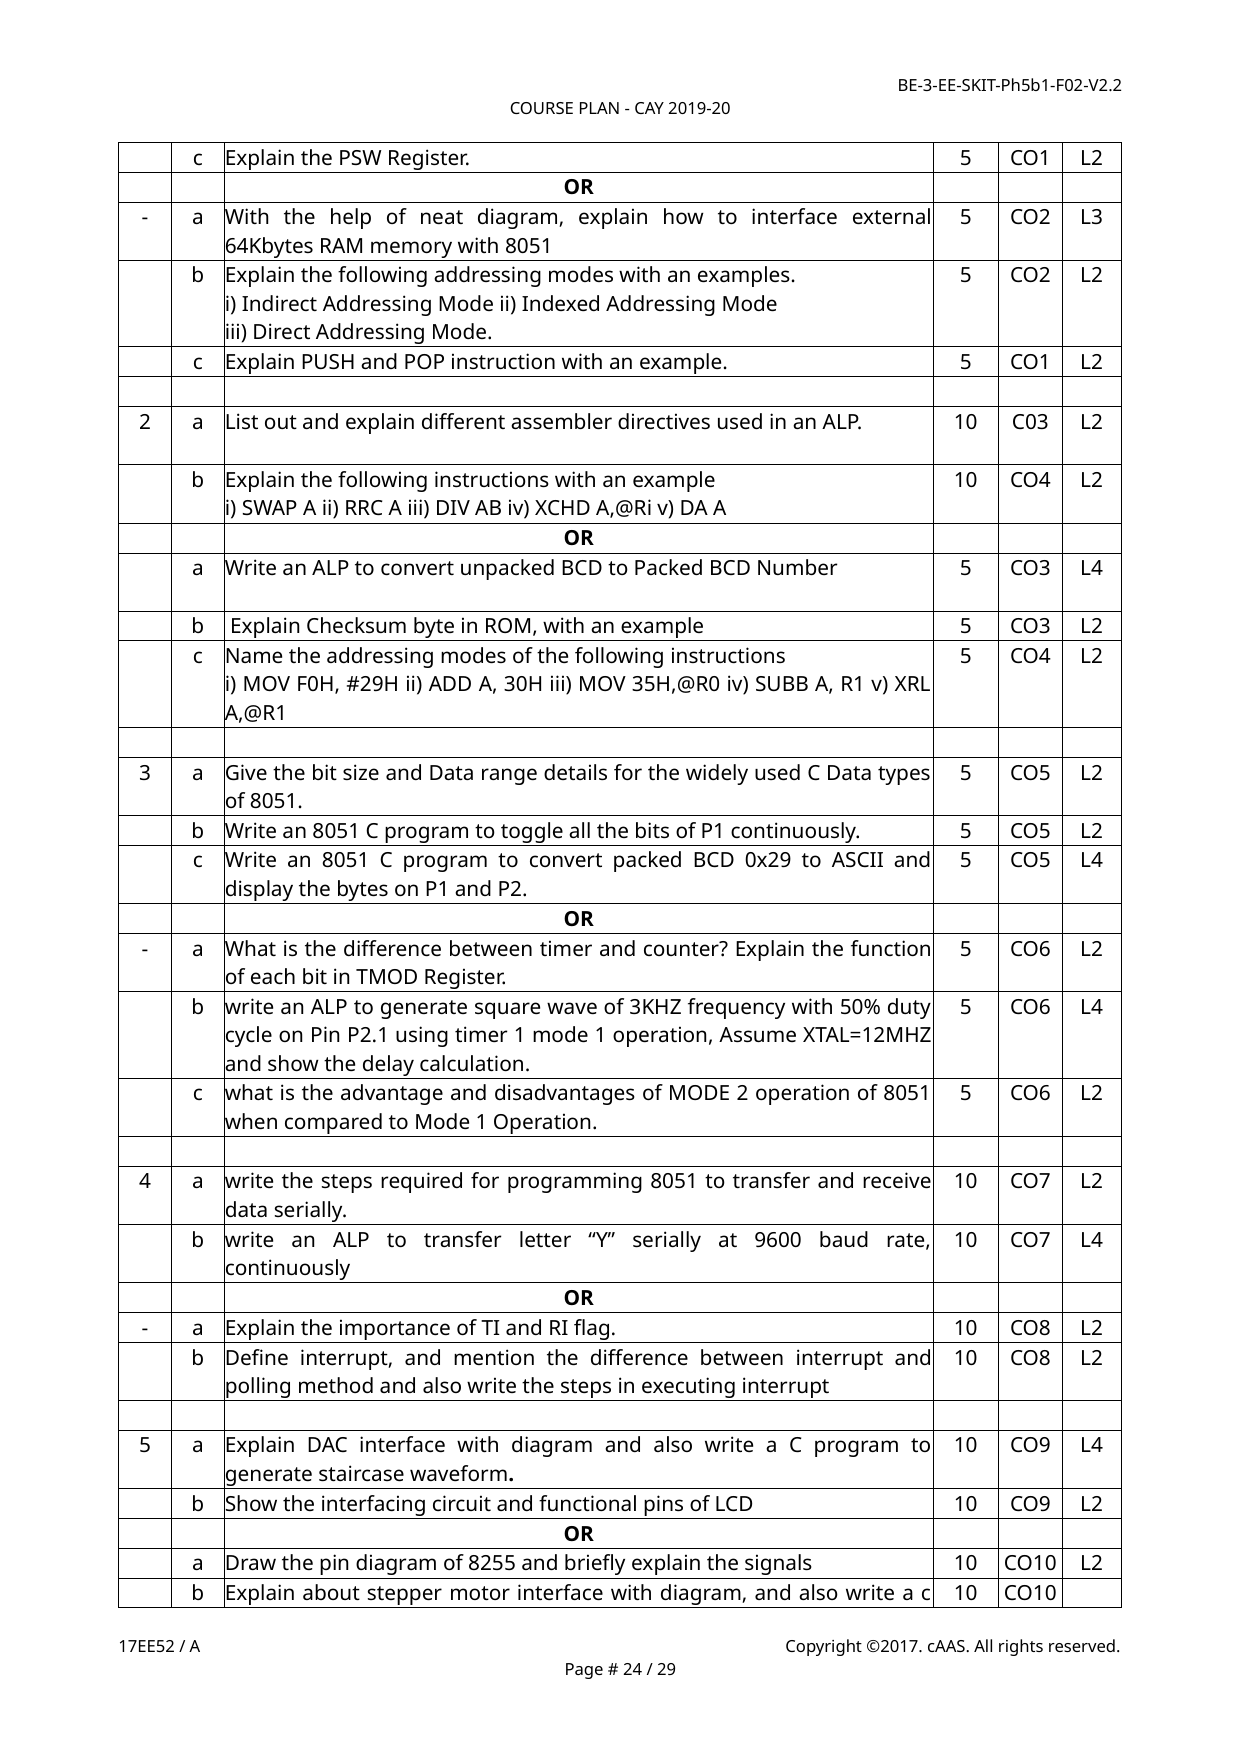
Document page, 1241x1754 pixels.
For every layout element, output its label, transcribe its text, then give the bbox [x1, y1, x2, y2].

table_cell b [172, 816, 224, 845]
table_cell - [119, 1313, 171, 1342]
table_cell 10 [934, 1167, 998, 1224]
table_cell Name the addressing modes of the following instructions i) MOV F0H, #29H ii) ADD A, 30H iii) MOV 35H,@R0 iv) SUBB A, R1 v) XRL A,@R1 [225, 641, 933, 727]
table_cell Explain Checksum byte in ROM, with an example [225, 612, 933, 640]
table_cell [1063, 1579, 1121, 1607]
table_cell Show the interfacing circuit and functional pins of LCD [225, 1489, 933, 1518]
table_cell [1063, 1401, 1121, 1430]
table_cell [934, 173, 998, 202]
table_cell 5 [934, 816, 998, 845]
table_cell CO6 [999, 1079, 1062, 1136]
table_cell CO6 [999, 934, 1062, 991]
table_cell [934, 1283, 998, 1312]
table_cell [119, 1549, 171, 1577]
table_cell [934, 728, 998, 757]
table_cell c [172, 846, 224, 903]
table_cell [1063, 1519, 1121, 1548]
table_cell c [172, 143, 224, 172]
table_cell [119, 465, 171, 523]
table_cell [119, 1579, 171, 1607]
table_cell L4 [1063, 846, 1121, 903]
table_cell L2 [1063, 465, 1121, 523]
table_cell Write an 8051 C program to toggle all the bits of P1 continuously. [225, 816, 933, 845]
table_cell a [172, 554, 224, 611]
table_cell 5 [119, 1431, 171, 1488]
table_cell [119, 347, 171, 376]
table_cell CO3 [999, 612, 1062, 640]
table_cell 5 [934, 612, 998, 640]
table_cell 2 [119, 407, 171, 464]
table_cell Explain DAC interface with diagram and also write a C program to generate staircase waveform. [225, 1431, 933, 1488]
table_cell CO5 [999, 846, 1062, 903]
table_cell L2 [1063, 816, 1121, 845]
table_cell 5 [934, 934, 998, 991]
table_cell [999, 1283, 1062, 1312]
table_cell a [172, 407, 224, 464]
table_cell [999, 524, 1062, 552]
table_cell [934, 1137, 998, 1166]
table_cell 5 [934, 1079, 998, 1136]
table_cell Explain the importance of TI and RI flag. [225, 1313, 933, 1342]
table_cell 10 [934, 1579, 998, 1607]
table_cell Give the bit size and Data range details for the widely used C Data types of 8051. [225, 758, 933, 815]
table_cell L4 [1063, 1431, 1121, 1488]
table_cell L2 [1063, 1489, 1121, 1518]
table_cell 10 [934, 407, 998, 464]
table_cell [225, 1137, 933, 1166]
table_cell 5 [934, 758, 998, 815]
table_cell [999, 1137, 1062, 1166]
table_cell L2 [1063, 407, 1121, 464]
table_cell [172, 377, 224, 406]
table_cell Write an 8051 C program to convert packed BCD 0x29 to ASCII and display the bytes on P1 and P2. [225, 846, 933, 903]
table_cell 10 [934, 1313, 998, 1342]
table_cell [172, 1137, 224, 1166]
table_cell [119, 524, 171, 552]
table_cell b [172, 1579, 224, 1607]
table_cell [119, 1343, 171, 1400]
table_cell L2 [1063, 1167, 1121, 1224]
table_cell [1063, 173, 1121, 202]
table_cell 10 [934, 1225, 998, 1282]
table_cell CO10 [999, 1549, 1062, 1577]
table_header [225, 435, 254, 464]
table_cell what is the advantage and disadvantages of MODE 2 operation of 8051 when compared to Mode 1 Operation. [225, 1079, 933, 1136]
table_cell CO2 [999, 261, 1062, 346]
table_cell [119, 1489, 171, 1518]
table_cell [119, 261, 171, 346]
table_cell [119, 554, 171, 611]
table_cell OR [225, 1283, 933, 1312]
table_cell [119, 1283, 171, 1312]
table_cell a [172, 934, 224, 991]
table_cell [119, 612, 171, 640]
table_cell 5 [934, 846, 998, 903]
table_cell CO5 [999, 816, 1062, 845]
table_cell L2 [1063, 143, 1121, 172]
table_cell [225, 1401, 933, 1430]
table_cell L3 [1063, 203, 1121, 260]
table_cell 4 [119, 1167, 171, 1224]
table_cell [934, 904, 998, 933]
table_cell What is the difference between timer and counter? Explain the function of each bit in TMOD Register. [225, 934, 933, 991]
table_cell [172, 1519, 224, 1548]
table_cell [172, 524, 224, 552]
table_cell a [172, 1431, 224, 1488]
table_cell c [172, 347, 224, 376]
table_cell [1063, 1283, 1121, 1312]
table_cell 5 [934, 203, 998, 260]
table_cell With the help of neat diagram, explain how to interface external 64Kbytes RAM memory with 8051 [225, 203, 933, 260]
table_cell [934, 377, 998, 406]
table_cell [172, 173, 224, 202]
table_cell b [172, 465, 224, 523]
table_cell [119, 1401, 171, 1430]
table_cell [934, 524, 998, 552]
table_cell [225, 377, 933, 406]
table_cell [119, 1225, 171, 1282]
table_cell b [172, 992, 224, 1078]
table_cell Draw the pin diagram of 8255 and briefly explain the signals [225, 1549, 933, 1577]
table_cell [1063, 377, 1121, 406]
table_cell OR [225, 1519, 933, 1548]
table_cell [999, 1401, 1062, 1430]
table_cell CO4 [999, 641, 1062, 727]
table_cell [172, 904, 224, 933]
table_cell Define interrupt, and mention the difference between interrupt and polling method and also write the steps in executing interrupt [225, 1343, 933, 1400]
table_cell Explain about stepper motor interface with diagram, and also write a c [225, 1579, 933, 1607]
table_cell CO4 [999, 465, 1062, 523]
table_cell 10 [934, 465, 998, 523]
table_cell [999, 904, 1062, 933]
table_cell [934, 1519, 998, 1548]
table_cell b [172, 612, 224, 640]
table_cell CO7 [999, 1167, 1062, 1224]
table_cell [934, 1401, 998, 1430]
table_cell L2 [1063, 1079, 1121, 1136]
table_cell CO9 [999, 1431, 1062, 1488]
table_cell a [172, 758, 224, 815]
table_cell a [172, 1167, 224, 1224]
table_cell [119, 173, 171, 202]
table_cell [999, 377, 1062, 406]
table_cell CO8 [999, 1313, 1062, 1342]
table_cell CO3 [999, 554, 1062, 611]
table_cell Explain the PSW Register. [225, 143, 933, 172]
table_cell a [172, 1549, 224, 1577]
table_cell L2 [1063, 758, 1121, 815]
table_cell 10 [934, 1549, 998, 1577]
table_cell [225, 728, 933, 757]
table_cell L2 [1063, 641, 1121, 727]
table_cell CO6 [999, 992, 1062, 1078]
table_cell [999, 173, 1062, 202]
table_cell 10 [934, 1489, 998, 1518]
table_cell b [172, 261, 224, 346]
table_cell [119, 992, 171, 1078]
table_cell L4 [1063, 554, 1121, 611]
table_cell CO5 [999, 758, 1062, 815]
table_cell [1063, 524, 1121, 552]
table_cell OR [225, 904, 933, 933]
table_cell [119, 728, 171, 757]
table_cell CO10 [999, 1579, 1062, 1607]
table_cell [119, 1137, 171, 1166]
table_cell L4 [1063, 1225, 1121, 1282]
table_cell [119, 904, 171, 933]
table_cell CO1 [999, 143, 1062, 172]
table_cell 5 [934, 347, 998, 376]
table_cell 5 [934, 554, 998, 611]
table_cell [1063, 728, 1121, 757]
table_cell 5 [934, 143, 998, 172]
table_cell [999, 1519, 1062, 1548]
table_cell 3 [119, 758, 171, 815]
table_cell OR [225, 524, 933, 552]
table_cell write the steps required for programming 8051 to transfer and receive data serially. [225, 1167, 933, 1224]
table_cell L2 [1063, 1343, 1121, 1400]
table_cell c [172, 641, 224, 727]
table_cell Write an ALP to convert unpacked BCD to Packed BCD Number [225, 554, 933, 611]
table_cell CO1 [999, 347, 1062, 376]
table_cell [119, 377, 171, 406]
table_cell [172, 1401, 224, 1430]
table_cell a [172, 203, 224, 260]
table_cell CO7 [999, 1225, 1062, 1282]
table_cell L2 [1063, 934, 1121, 991]
table_cell 10 [934, 1343, 998, 1400]
table_cell L2 [1063, 347, 1121, 376]
table_cell Explain PUSH and POP instruction with an example. [225, 347, 933, 376]
table_cell [1063, 1137, 1121, 1166]
table_cell 5 [934, 992, 998, 1078]
table_cell write an ALP to generate square wave of 3KHZ frequency with 50% duty cycle on Pin P2.1 using timer 1 mode 1 operation, Assume XTAL=12MHZ and show the delay calculation. [225, 992, 933, 1078]
table_cell 5 [934, 261, 998, 346]
table_cell - [119, 934, 171, 991]
table_cell write an ALP to transfer letter “Y” serially at 9600 baud rate, continuously [225, 1225, 933, 1282]
table_cell L4 [1063, 992, 1121, 1078]
table_cell [119, 1519, 171, 1548]
table_cell OR [225, 173, 933, 202]
table_cell Explain the following instructions with an example i) SWAP A ii) RRC A iii) DIV AB iv) XCHD A,@Ri v) DA A [225, 465, 933, 523]
table_cell CO2 [999, 203, 1062, 260]
table_cell CO9 [999, 1489, 1062, 1518]
table_cell [119, 816, 171, 845]
table_cell [119, 846, 171, 903]
table_cell [172, 1283, 224, 1312]
table_cell L2 [1063, 1549, 1121, 1577]
table_cell Explain the following addressing modes with an examples. i) Indirect Addressing Mode ii) Indexed Addressing Mode iii) Direct Addressing Mode. [225, 261, 933, 346]
table_cell b [172, 1225, 224, 1282]
table_cell C03 [999, 407, 1062, 464]
table_cell [1063, 904, 1121, 933]
table_cell - [119, 203, 171, 260]
table_cell b [172, 1489, 224, 1518]
table_cell 5 [934, 641, 998, 727]
table_cell [119, 1079, 171, 1136]
table_cell [119, 641, 171, 727]
table_cell CO8 [999, 1343, 1062, 1400]
table_cell [119, 143, 171, 172]
table_cell List out and explain different assembler directives used in an ALP. [225, 407, 933, 464]
table_cell 10 [934, 1431, 998, 1488]
table_cell b [172, 1343, 224, 1400]
table_cell L2 [1063, 1313, 1121, 1342]
table_cell L2 [1063, 261, 1121, 346]
table_cell a [172, 1313, 224, 1342]
table_cell [172, 728, 224, 757]
table_cell c [172, 1079, 224, 1136]
table_cell L2 [1063, 612, 1121, 640]
table_cell [999, 728, 1062, 757]
